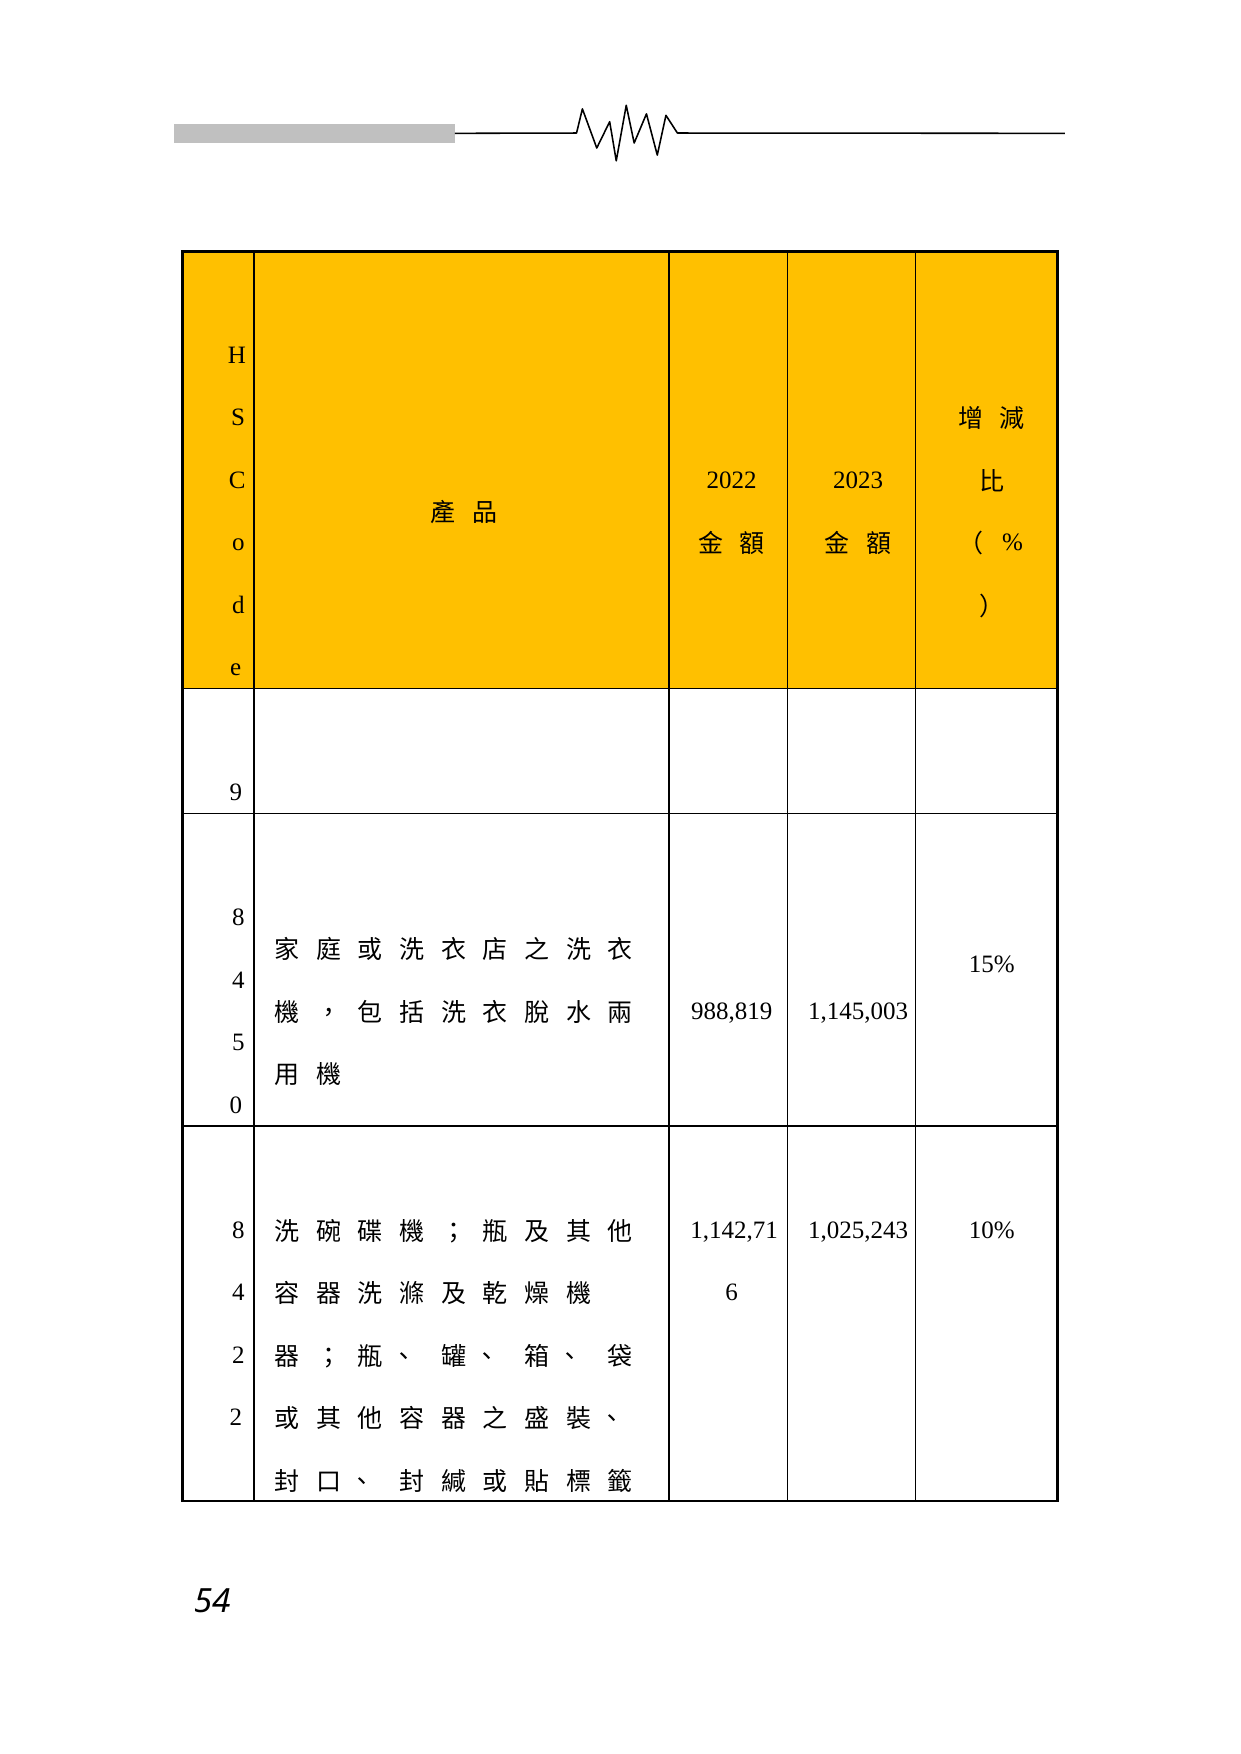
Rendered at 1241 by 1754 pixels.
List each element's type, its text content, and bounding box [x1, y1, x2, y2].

table_cell 988,819 [670, 814, 787, 1125]
table_cell 8450 [184, 814, 253, 1125]
table_cell 1,025,243 [788, 1127, 915, 1500]
table_cell [916, 689, 1056, 813]
table_cell [788, 689, 915, 813]
table_cell 9 [184, 689, 253, 813]
table_header 2023金額 [788, 253, 915, 688]
table_cell 1,142,716 [670, 1127, 787, 1500]
table_cell 15% [916, 814, 1056, 1125]
table_cell 家庭或洗衣店之洗衣機，包括洗衣脫水兩用機 [255, 814, 668, 1125]
table_header HS Code [184, 253, 253, 688]
table_cell [670, 689, 787, 813]
table_cell [255, 689, 668, 813]
table_cell 8422 [184, 1127, 253, 1500]
table_cell 10% [916, 1127, 1056, 1500]
table_header 增減比（%） [916, 253, 1056, 688]
table_header 產品 [255, 253, 668, 688]
table_header 2022金額 [670, 253, 787, 688]
table_cell 洗碗碟機；瓶及其他容器洗滌及乾燥機器；瓶、罐、箱、袋或其他容器之盛裝、封口、封緘或貼標籤 [255, 1127, 668, 1500]
table_cell 1,145,003 [788, 814, 915, 1125]
